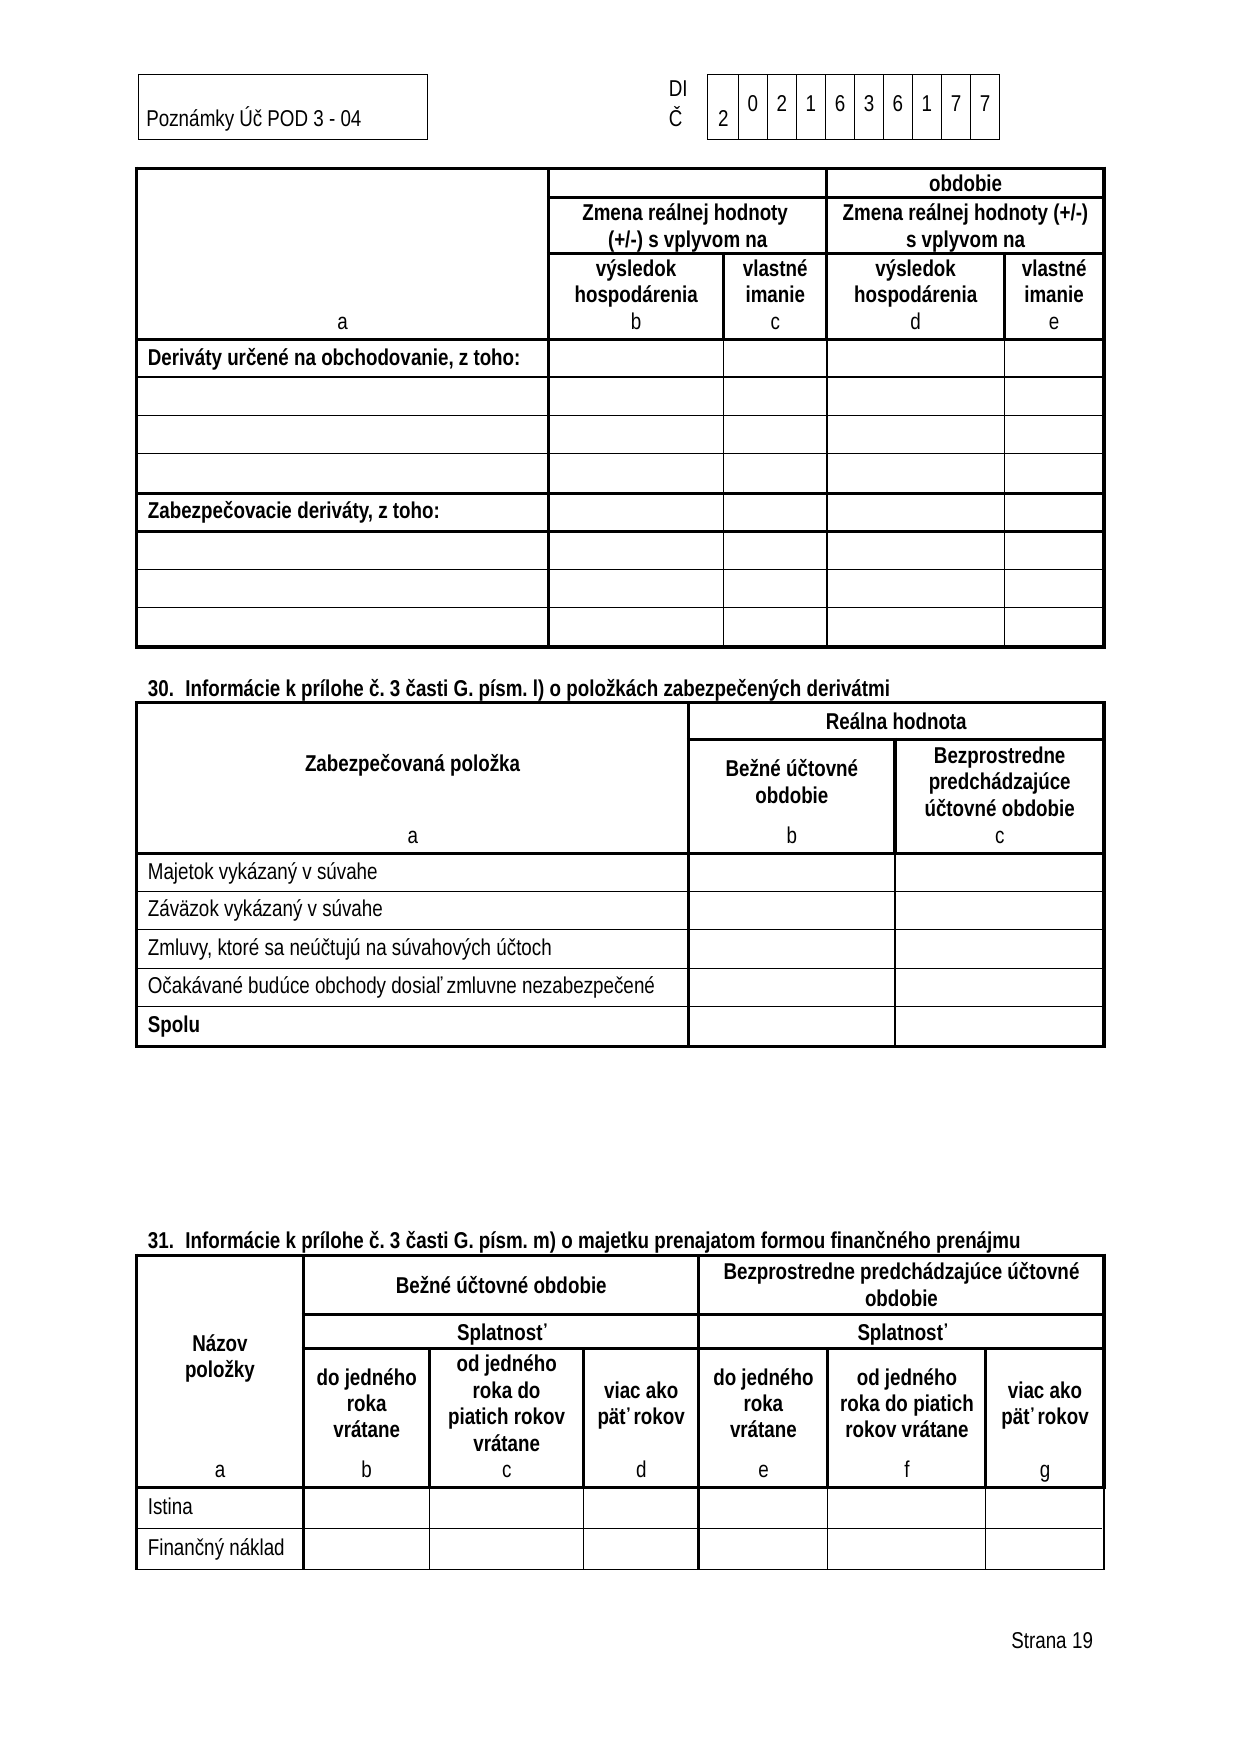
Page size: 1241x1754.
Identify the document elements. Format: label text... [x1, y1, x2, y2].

table_cell Finančný náklad [138, 1529, 302, 1569]
table_cell [828, 454, 1004, 492]
table_cell [896, 930, 1102, 968]
table_header Reálna hodnota [690, 704, 1102, 738]
table_cell viac ako päť rokov [585, 1350, 697, 1456]
table_cell [550, 533, 723, 568]
table_cell [828, 416, 1004, 453]
table_cell Splatnosť [700, 1316, 1102, 1347]
table_cell a [138, 822, 687, 852]
table_cell [1005, 570, 1102, 607]
table_cell Deriváty určené na obchodovanie, z toho: [138, 341, 547, 376]
table_cell [724, 495, 826, 530]
table_cell [724, 608, 826, 645]
table_cell [724, 570, 826, 607]
table_cell [986, 1528, 1103, 1569]
table_cell [584, 1489, 697, 1527]
table_cell [430, 1529, 583, 1569]
table_cell [896, 969, 1102, 1006]
table_cell [1005, 378, 1102, 415]
table_cell [690, 892, 894, 929]
table_cell [1005, 341, 1102, 376]
table_cell [828, 570, 1004, 607]
table_cell od jedného roka do piatich rokov vrátane [829, 1350, 984, 1456]
table_cell [690, 930, 894, 968]
table_cell b [550, 308, 722, 338]
table_cell vlastné imanie [725, 255, 825, 308]
table_cell Spolu [138, 1007, 687, 1044]
table_cell [828, 378, 1004, 415]
table_cell [986, 1489, 1103, 1527]
title Informácie k prílohe č. 3 časti G. písm. l) o položkách zabezpečených derivátmi [148, 675, 1093, 701]
table_cell do jedného roka vrátane [700, 1350, 826, 1456]
table_cell [700, 1489, 827, 1527]
table_cell [1005, 454, 1102, 492]
table_cell f [829, 1456, 984, 1486]
table_cell [724, 533, 826, 568]
table_cell Zmluvy, ktoré sa neúčtujú na súvahových účtoch [138, 930, 687, 968]
table_cell [828, 1489, 985, 1527]
table_cell [550, 570, 723, 607]
table_cell a [138, 1456, 302, 1486]
table_cell [1005, 608, 1102, 645]
table_cell [138, 378, 547, 415]
table_cell [690, 1007, 894, 1044]
table_cell výsledok hospodárenia [828, 255, 1003, 308]
table_cell [896, 892, 1102, 929]
table_cell [550, 378, 723, 415]
table_cell Istina [138, 1489, 302, 1527]
table_cell [305, 1529, 429, 1569]
table_cell viac ako päť rokov [987, 1350, 1102, 1456]
table_header Názov položky [138, 1257, 302, 1456]
table_cell [584, 1529, 697, 1569]
table_cell [828, 608, 1004, 645]
table_cell Zabezpečovacie deriváty, z toho: [138, 495, 547, 530]
table_cell Zmena reálnej hodnoty (+/-) s vplyvom na [828, 199, 1102, 252]
table_cell Očakávané budúce obchody dosiaľ zmluvne nezabezpečené [138, 969, 687, 1006]
table_header [138, 170, 547, 308]
table_header [550, 170, 825, 196]
table_cell Záväzok vykázaný v súvahe [138, 892, 687, 929]
table_cell [1005, 416, 1102, 453]
table_cell [700, 1529, 827, 1569]
table_header Bežné účtovné obdobie [305, 1257, 697, 1313]
table_cell g [987, 1456, 1102, 1486]
table_cell [1005, 533, 1102, 568]
table_cell Bežné účtovné obdobie [690, 741, 893, 822]
table_cell c [431, 1456, 582, 1486]
table_cell c [897, 822, 1102, 852]
table_cell [690, 969, 894, 1006]
table_cell [550, 416, 723, 453]
table_cell [138, 533, 547, 568]
table_cell Zmena reálnej hodnoty (+/-) s vplyvom na [550, 199, 825, 252]
table_cell [724, 341, 826, 376]
table_cell Splatnosť [305, 1316, 697, 1347]
table_cell [896, 1007, 1102, 1044]
table_cell [550, 495, 723, 530]
table_cell Bezprostredne predchádzajúce účtovné obdobie [897, 741, 1102, 822]
table_cell [828, 533, 1004, 568]
table_cell [828, 1529, 985, 1569]
table_cell e [1006, 308, 1102, 338]
table_cell d [828, 308, 1003, 338]
table_header Bezprostredne predchádzajúce účtovné obdobie [700, 1257, 1102, 1313]
table_cell do jedného roka vrátane [305, 1350, 428, 1456]
table_cell od jedného roka do piatich rokov vrátane [431, 1350, 582, 1456]
table_cell [138, 570, 547, 607]
table_header obdobie [828, 170, 1102, 196]
table_cell [550, 608, 723, 645]
table_cell Majetok vykázaný v súvahe [138, 855, 687, 891]
table_cell d [585, 1456, 697, 1486]
table_cell výsledok hospodárenia [550, 255, 722, 308]
table_cell [724, 416, 826, 453]
table_cell [138, 416, 547, 453]
table_cell [828, 341, 1004, 376]
table_cell [550, 341, 723, 376]
table_cell b [305, 1456, 428, 1486]
table_cell b [690, 822, 893, 852]
table_cell a [138, 308, 547, 338]
table_header Zabezpečovaná položka [138, 704, 687, 822]
table_cell [724, 454, 826, 492]
table_cell [724, 378, 826, 415]
table_cell [305, 1489, 429, 1527]
table_cell [138, 608, 547, 645]
table_cell [550, 454, 723, 492]
table_cell c [725, 308, 825, 338]
table_cell vlastné imanie [1006, 255, 1102, 308]
table_cell [828, 495, 1004, 530]
table_cell [1005, 495, 1102, 530]
title Informácie k prílohe č. 3 časti G. písm. m) o majetku prenajatom formou finančného prenájmu [148, 1227, 1093, 1253]
table_cell e [700, 1456, 826, 1486]
table_cell [896, 855, 1102, 891]
table_cell [430, 1489, 583, 1527]
table_cell [138, 454, 547, 492]
table_cell [690, 855, 894, 891]
